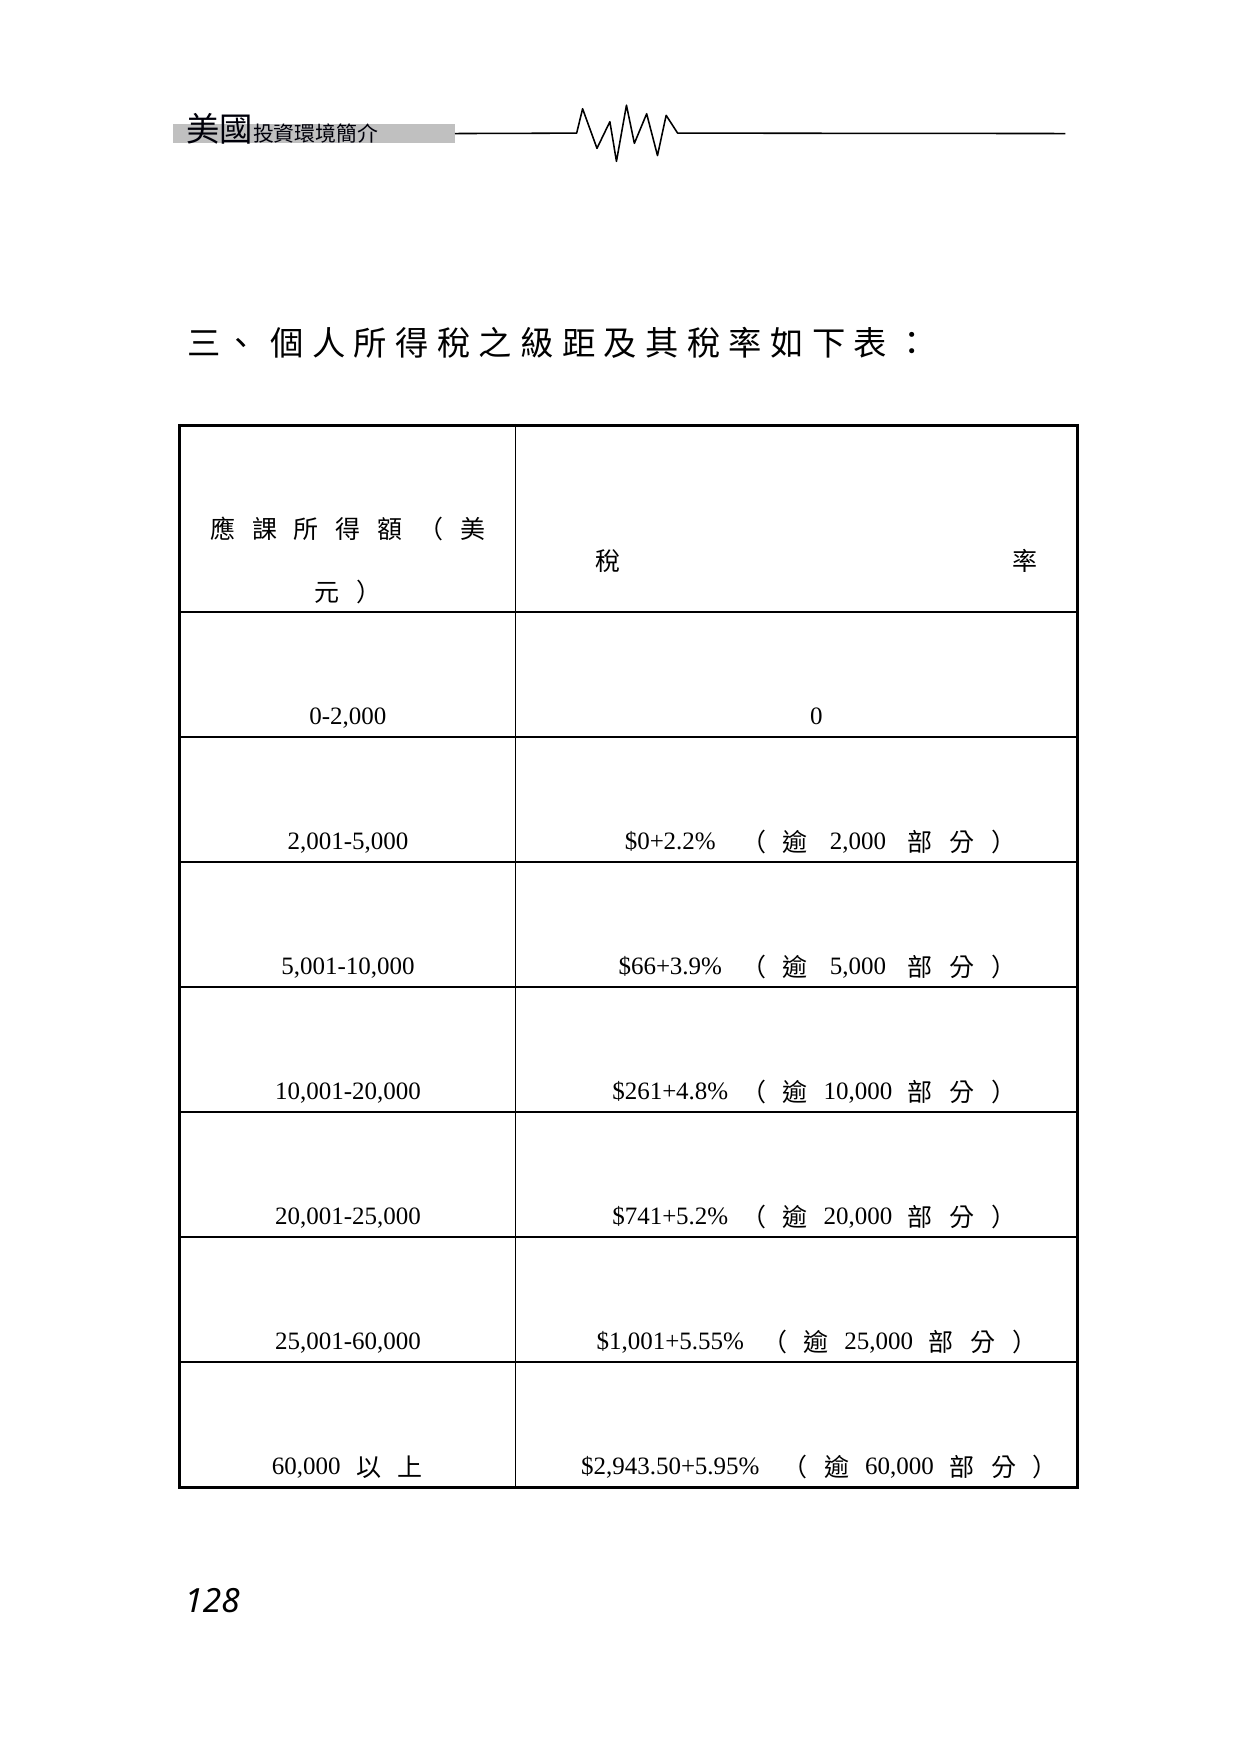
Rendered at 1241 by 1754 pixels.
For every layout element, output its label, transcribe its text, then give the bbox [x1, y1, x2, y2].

table_cell 60,000以上 [181, 1363, 515, 1486]
table_cell 5,001-10,000 [181, 863, 515, 986]
table_cell $0+2.2%（逾2,000部分） [516, 738, 1076, 861]
table_cell 25,001-60,000 [181, 1238, 515, 1361]
table_cell $741+5.2%（逾20,000部分） [516, 1113, 1076, 1236]
table_cell $261+4.8%（逾10,000部分） [516, 988, 1076, 1111]
table_cell 10,001-20,000 [181, 988, 515, 1111]
table_cell 20,001-25,000 [181, 1113, 515, 1236]
table_cell 2,001-5,000 [181, 738, 515, 861]
table_cell $2,943.50+5.95%（逾60,000部分） [516, 1363, 1076, 1486]
table_cell 0-2,000 [181, 613, 515, 736]
table_header 稅 率 [516, 427, 1076, 611]
table_cell $1,001+5.55%（逾25,000部分） [516, 1238, 1076, 1361]
table_cell 0 [516, 613, 1076, 736]
table_header 應課所得額（美元） [181, 427, 515, 611]
table_cell $66+3.9%（逾5,000部分） [516, 863, 1076, 986]
text 三、個人所得稅之級距及其稅率如下表： [183, 299, 1058, 361]
